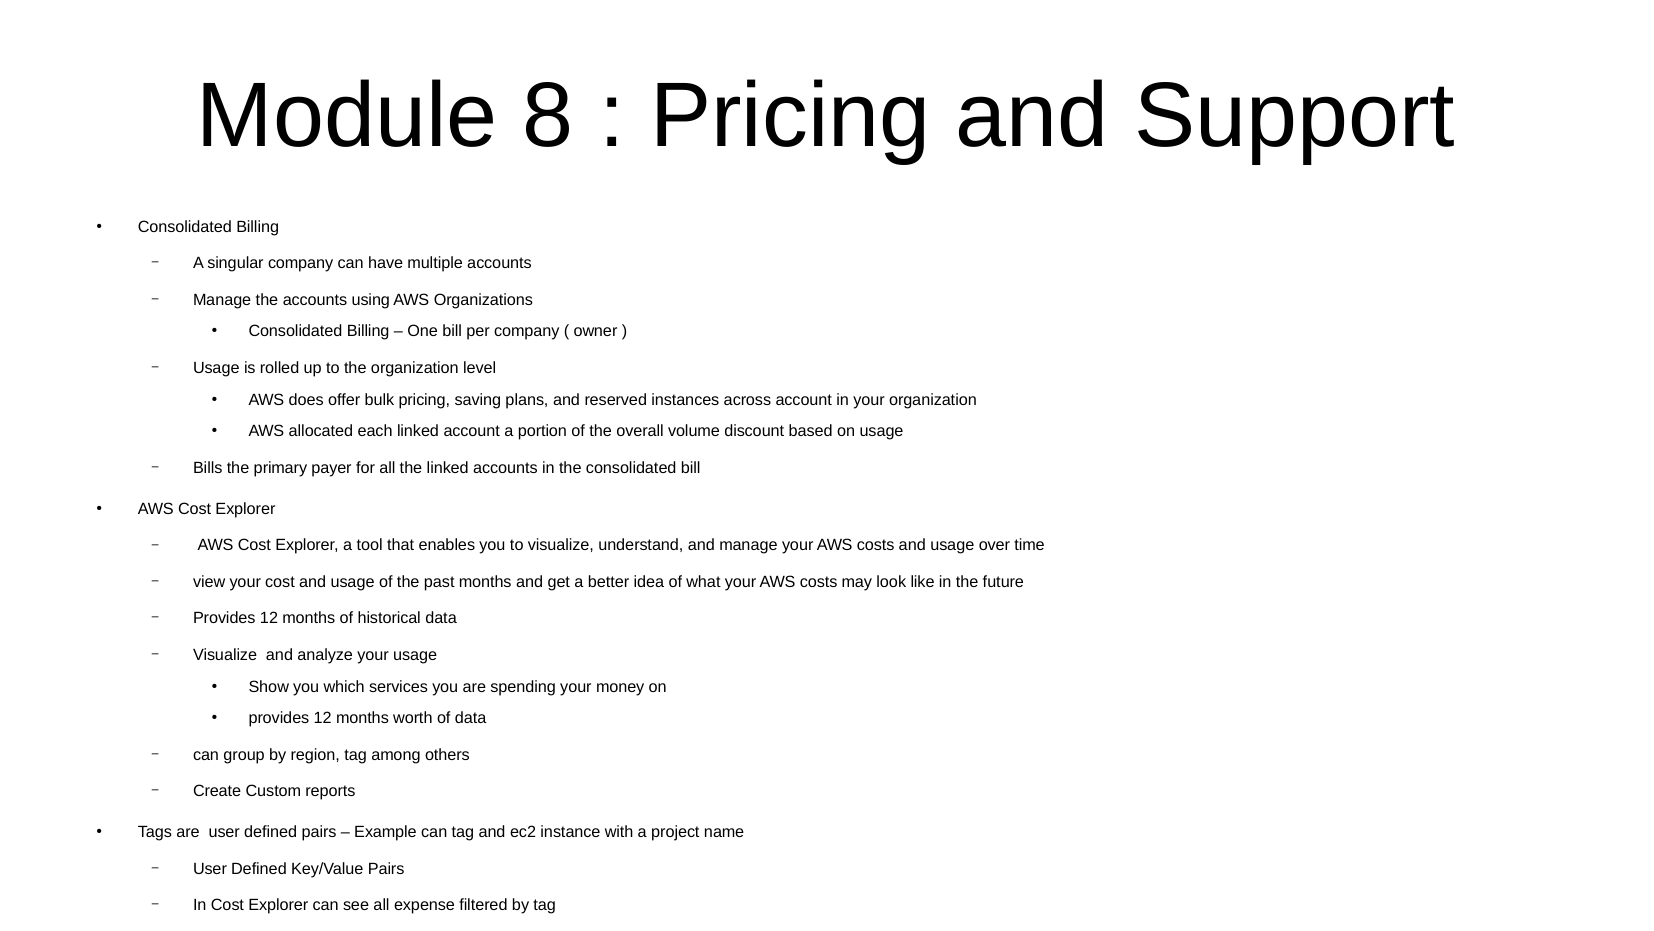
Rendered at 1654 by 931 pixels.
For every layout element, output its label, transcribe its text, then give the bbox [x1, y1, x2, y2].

list Consolidated Billing A singular company can have multiple accounts Manage the accounts using AWS Organizations Consolidated Billing – One bill per company ( owner ) Usage is rolled up to the organization level AWS does offer bulk pricing, saving plans, and reserved instances across account in your organization AWS allocated each linked account a portion of the overall volume discount based on usage Bills the primary payer for all the linked accounts in the consolidated bill AWS Cost Explorer AWS Cost Explorer, a tool that enables you to visualize, understand, and manage your AWS costs and usage over time view your cost and usage of the past months and get a better idea of what your AWS costs may look like in the future Provides 12 months of historical data Visualize and analyze your usage Show you which services you are spending your money on provides 12 months worth of data can group by region, tag among others Create Custom reports Tags are user defined pairs – Example can tag and ec2 instance with a project name User Defined Key/Value Pairs In Cost Explorer can see all expense filtered by tag [82, 217, 1636, 916]
title Module 8 : Pricing and Support [82, 37, 1571, 193]
